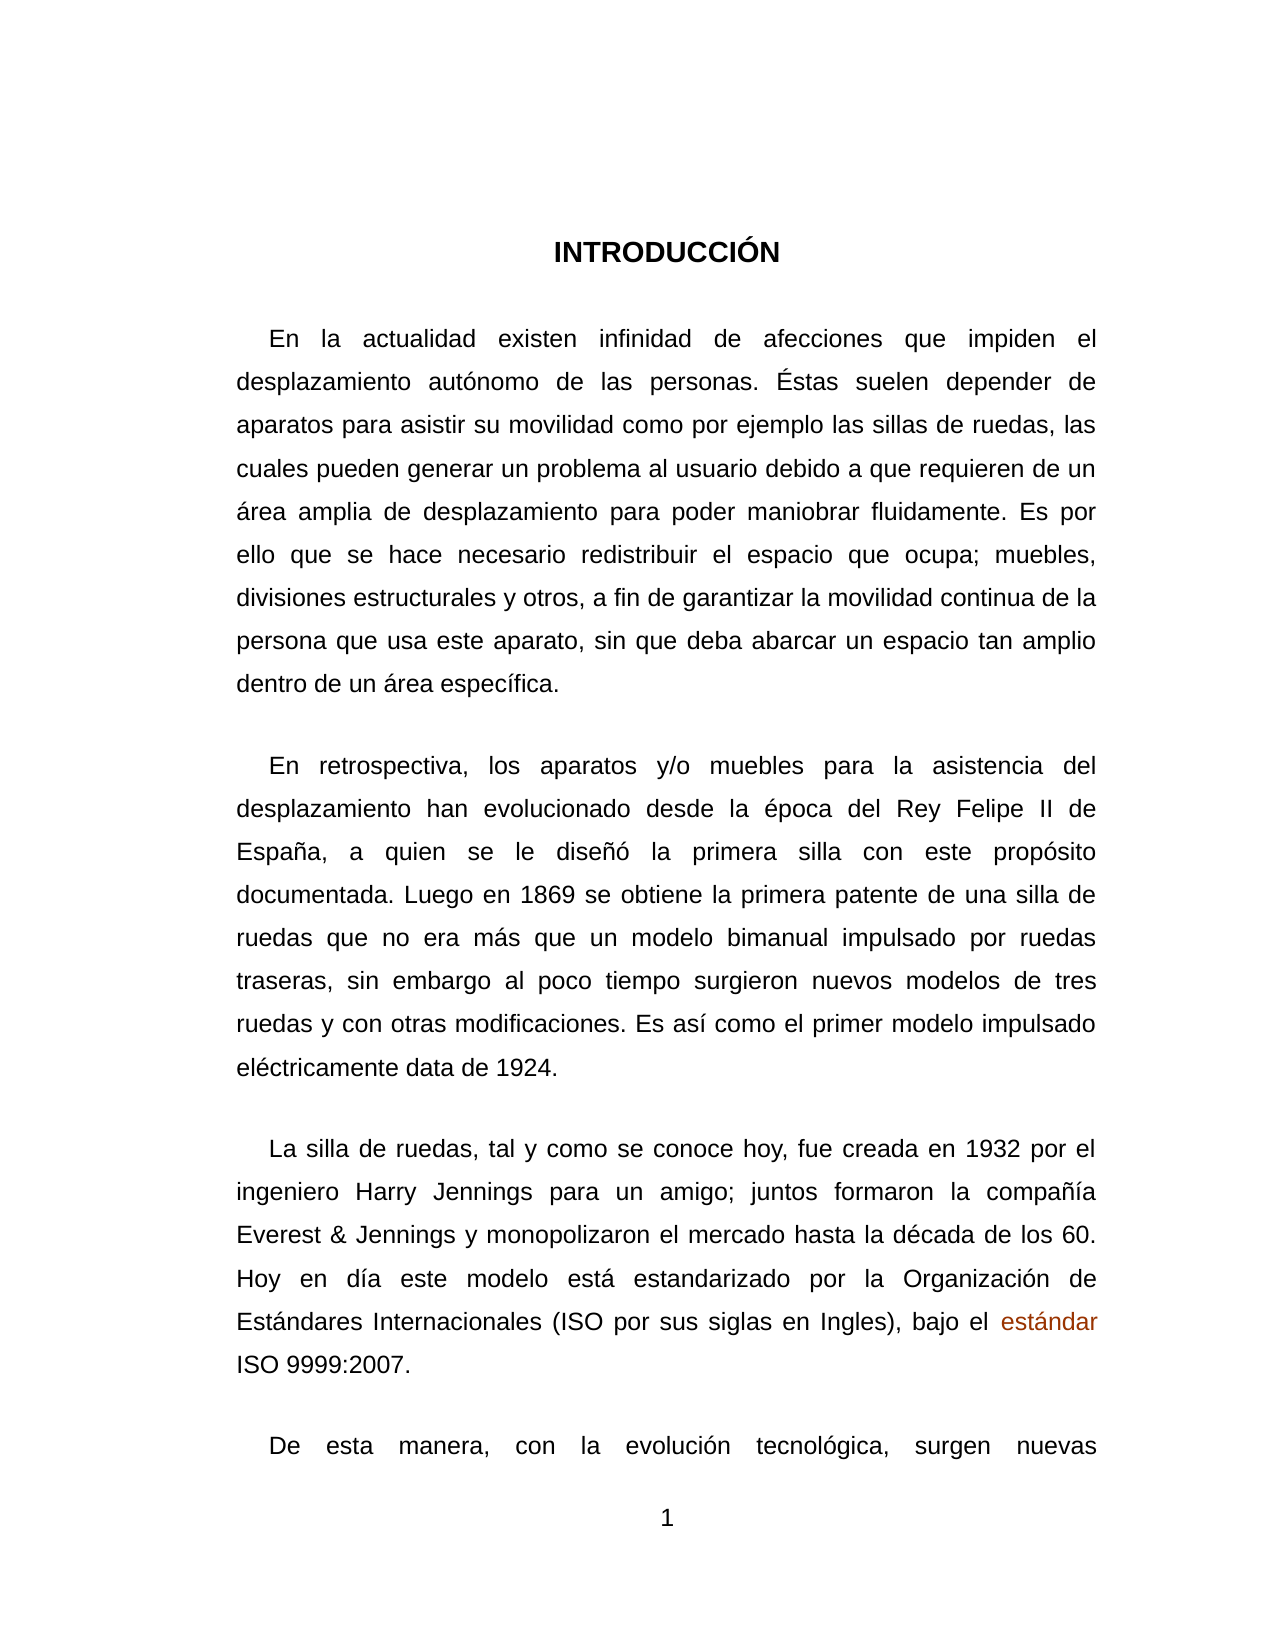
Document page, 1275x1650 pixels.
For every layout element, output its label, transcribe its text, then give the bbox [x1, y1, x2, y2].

text La silla de ruedas, tal y como se conoce hoy, fue creada en 1932 por el ingeniero Harry Jennings para un amigo; juntos formaron la compañía Everest & Jennings y monopolizaron el mercado hasta la década de los 60. Hoy en día este modelo está estandarizado por la Organización de Estándares Internacionales (ISO por sus siglas en Ingles), bajo el estándar ISO 9999:2007. [236, 1134, 1098, 1378]
text En la actualidad existen infinidad de afecciones que impiden el desplazamiento autónomo de las personas. Éstas suelen depender de aparatos para asistir su movilidad como por ejemplo las sillas de ruedas, las cuales pueden generar un problema al usuario debido a que requieren de un área amplia de desplazamiento para poder maniobrar fluidamente. Es por ello que se hace necesario redistribuir el espacio que ocupa; muebles, divisiones estructurales y otros, a fin de garantizar la movilidad continua de la persona que usa este aparato, sin que deba abarcar un espacio tan amplio dentro de un área específica. [236, 324, 1098, 698]
text En retrospectiva, los aparatos y/o muebles para la asistencia del desplazamiento han evolucionado desde la época del Rey Felipe II de España, a quien se le diseñó la primera silla con este propósito documentada. Luego en 1869 se obtiene la primera patente de una silla de ruedas que no era más que un modelo bimanual impulsado por ruedas traseras, sin embargo al poco tiempo surgieron nuevos modelos de tres ruedas y con otras modificaciones. Es así como el primer modelo impulsado eléctricamente data de 1924. [236, 751, 1098, 1081]
subtitle INTRODUCCIÓN [236, 235, 1098, 269]
text De esta manera, con la evolución tecnológica, surgen nuevas [236, 1431, 1098, 1460]
